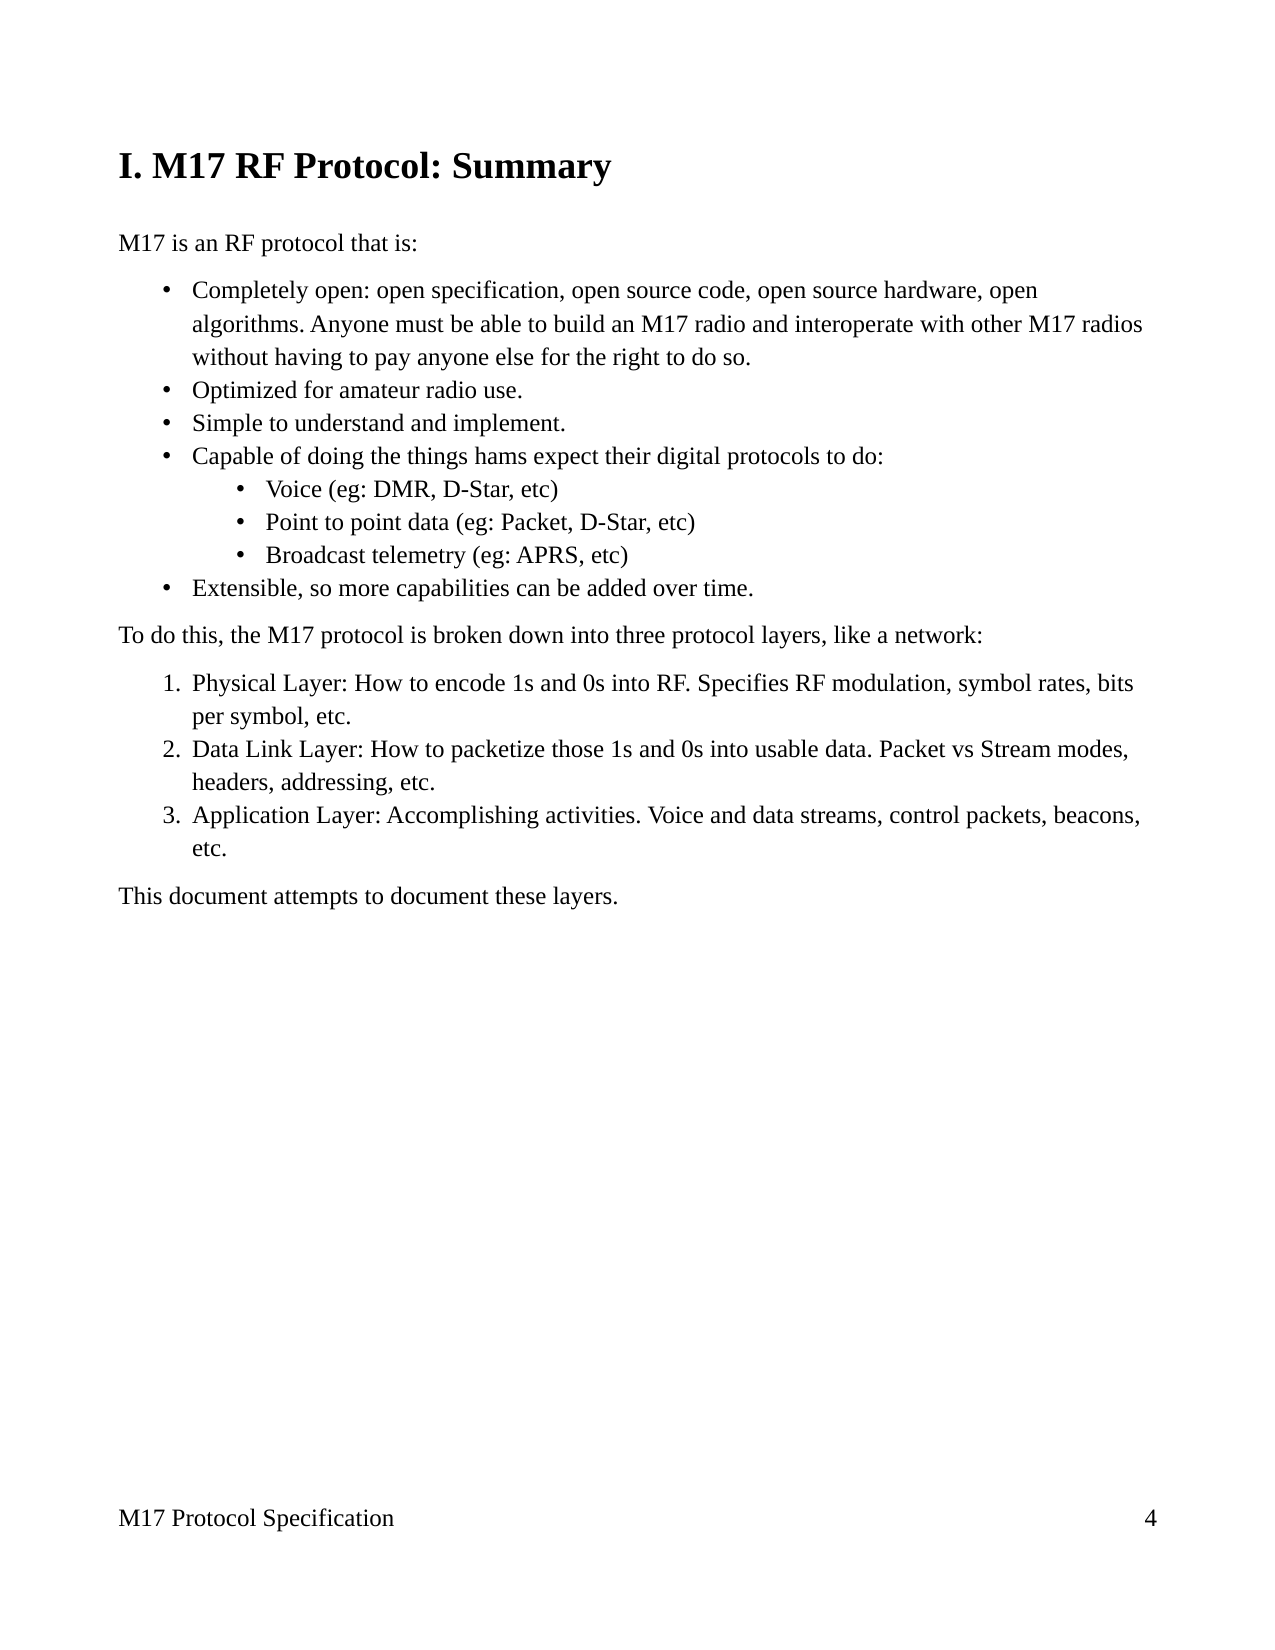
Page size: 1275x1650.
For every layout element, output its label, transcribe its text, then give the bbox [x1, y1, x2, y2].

list Application Layer: Accomplishing activities. Voice and data streams, control packets, beacons, etc. [162, 800, 1157, 862]
list Voice (eg: DMR, D-Star, etc) [236, 474, 1157, 502]
list Completely open: open specification, open source code, open source hardware, open algorithms. Anyone must be able to build an M17 radio and interoperate with other M17 radios without having to pay anyone else for the right to do so. [162, 276, 1157, 370]
list Data Link Layer: How to packetize those 1s and 0s into usable data. Packet vs Stream modes, headers, addressing, etc. [162, 734, 1157, 796]
list Capable of doing the things hams expect their digital protocols to do: [162, 441, 1157, 469]
list Point to point data (eg: Packet, D-Star, etc) [236, 507, 1157, 536]
list Physical Layer: How to encode 1s and 0s into RF. Specifies RF modulation, symbol rates, bits per symbol, etc. [162, 668, 1157, 730]
list Broadcast telemetry (eg: APRS, etc) [236, 540, 1157, 568]
list Optimized for amateur radio use. [162, 375, 1157, 403]
text M17 is an RF protocol that is: [118, 228, 1157, 257]
list Extensible, so more capabilities can be added over time. [162, 573, 1157, 602]
subtitle I. M17 RF Protocol: Summary [118, 143, 1157, 187]
text To do this, the M17 protocol is broken down into three protocol layers, like a network: [118, 620, 1157, 649]
text This document attempts to document these layers. [118, 881, 1157, 909]
list Simple to understand and implement. [162, 408, 1157, 436]
